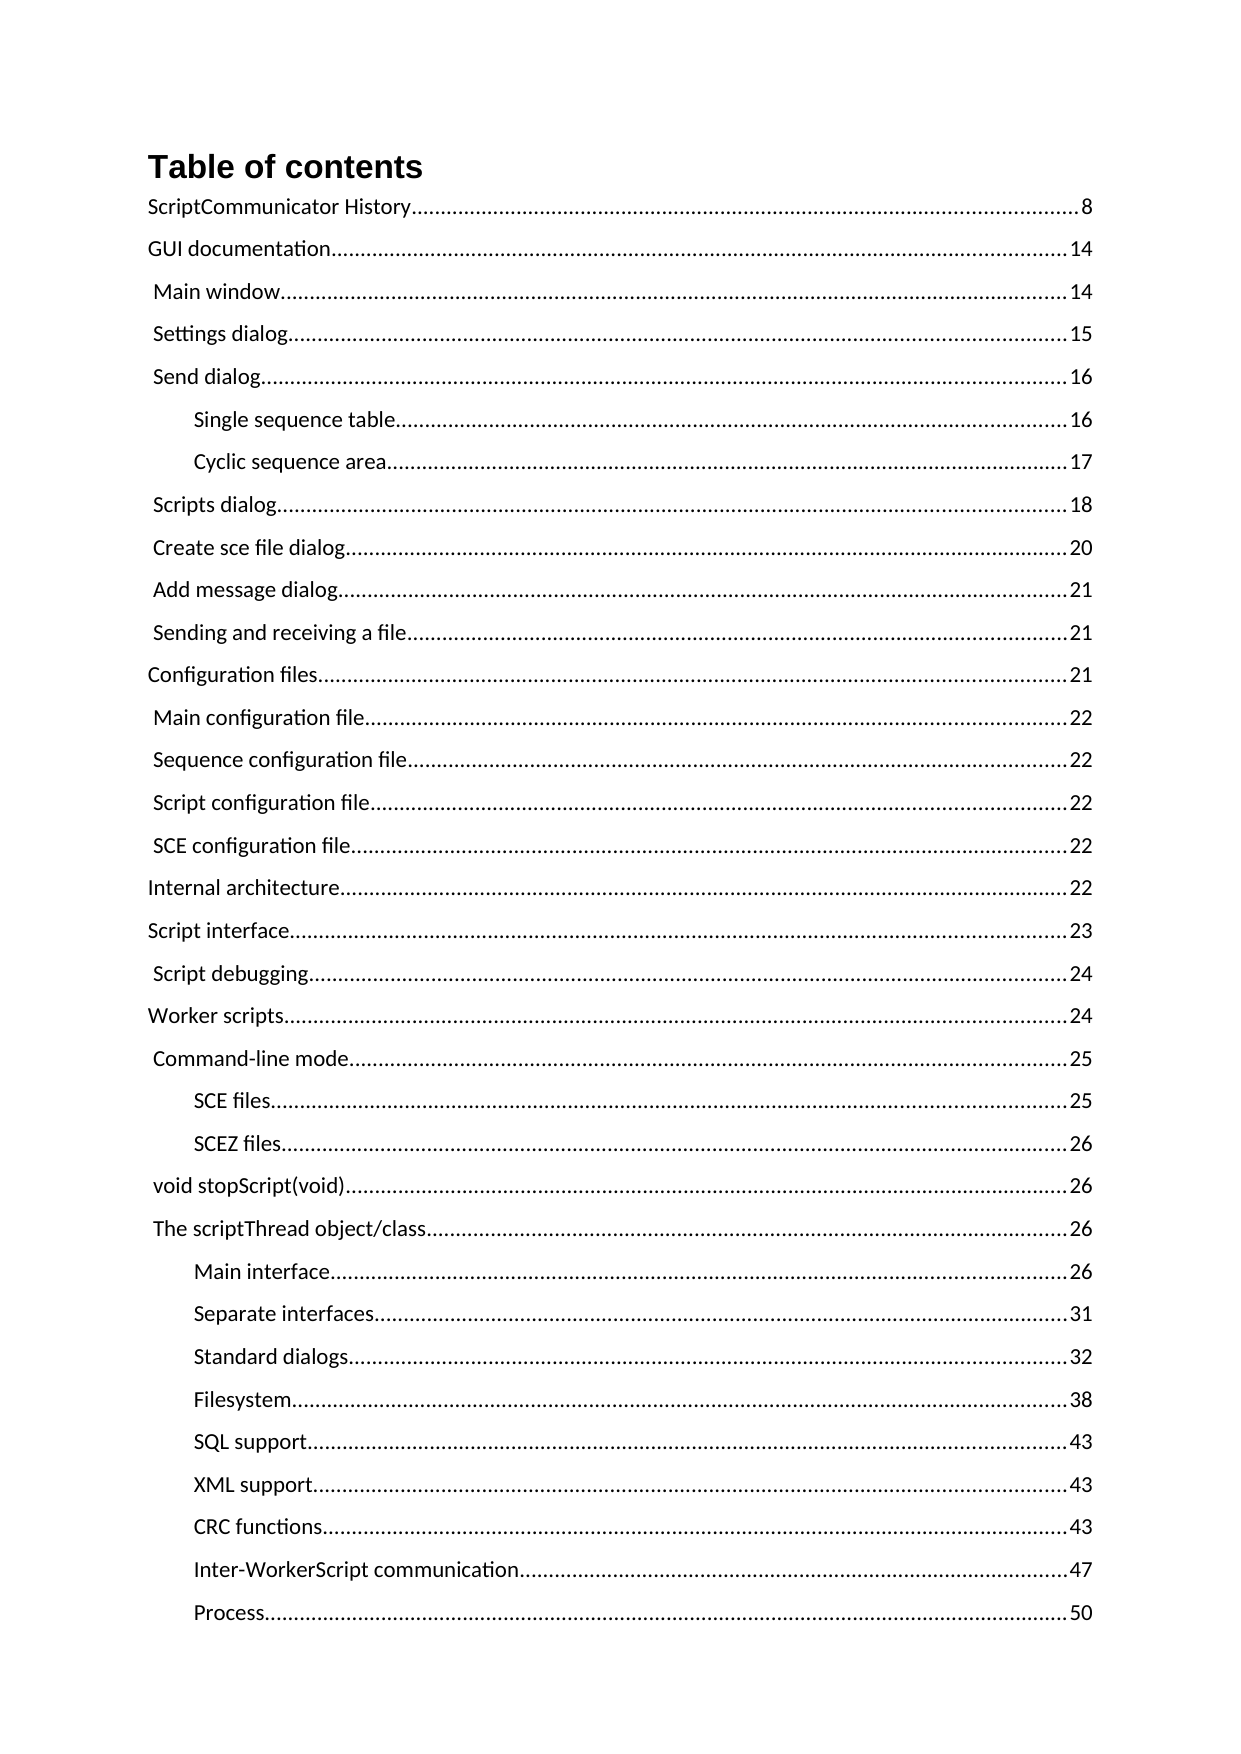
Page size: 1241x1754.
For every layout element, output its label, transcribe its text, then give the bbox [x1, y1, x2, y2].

text Inter-WorkerScript communication 47 [193, 1555, 1093, 1583]
text Worker scripts 24 [148, 1001, 1093, 1029]
text Configuration files 21 [148, 660, 1093, 688]
text Standard dialogs 32 [193, 1342, 1093, 1370]
text Sending and receiving a file 21 [153, 618, 1093, 646]
text Internal architecture 22 [148, 873, 1093, 901]
text SQL support 43 [193, 1427, 1093, 1455]
text XML support 43 [193, 1470, 1093, 1498]
text Settings dialog 15 [153, 319, 1093, 348]
text SCE configuration file 22 [153, 831, 1093, 859]
text Add message dialog 21 [153, 575, 1093, 603]
text Script debugging 24 [153, 959, 1093, 987]
text Main interface 26 [193, 1257, 1093, 1285]
text void stopScript(void) 26 [153, 1172, 1093, 1200]
text Create sce file dialog 20 [153, 533, 1093, 561]
text Scripts dialog 18 [153, 490, 1093, 518]
text Main configuration file 22 [153, 703, 1093, 731]
text CRC functions 43 [193, 1512, 1093, 1541]
text Script interface 23 [148, 916, 1093, 944]
text Separate interfaces 31 [193, 1299, 1093, 1327]
text Main window 14 [153, 277, 1093, 305]
text GUI documentation 14 [148, 234, 1093, 262]
text Cyclic sequence area 17 [193, 447, 1093, 475]
text Single sequence table 16 [193, 405, 1093, 433]
text Send dialog 16 [153, 362, 1093, 390]
text ScriptCommunicator History 8 [148, 192, 1093, 220]
text SCEZ files 26 [193, 1129, 1093, 1157]
subtitle Table of contents [148, 148, 1093, 186]
text Filesystem 38 [193, 1385, 1093, 1413]
text Process 50 [193, 1598, 1093, 1626]
text The scriptThread object/class 26 [153, 1214, 1093, 1242]
text Sequence configuration file 22 [153, 746, 1093, 774]
text Command-line mode 25 [153, 1044, 1093, 1072]
text SCE files 25 [193, 1086, 1093, 1114]
text Script configuration file 22 [153, 788, 1093, 816]
